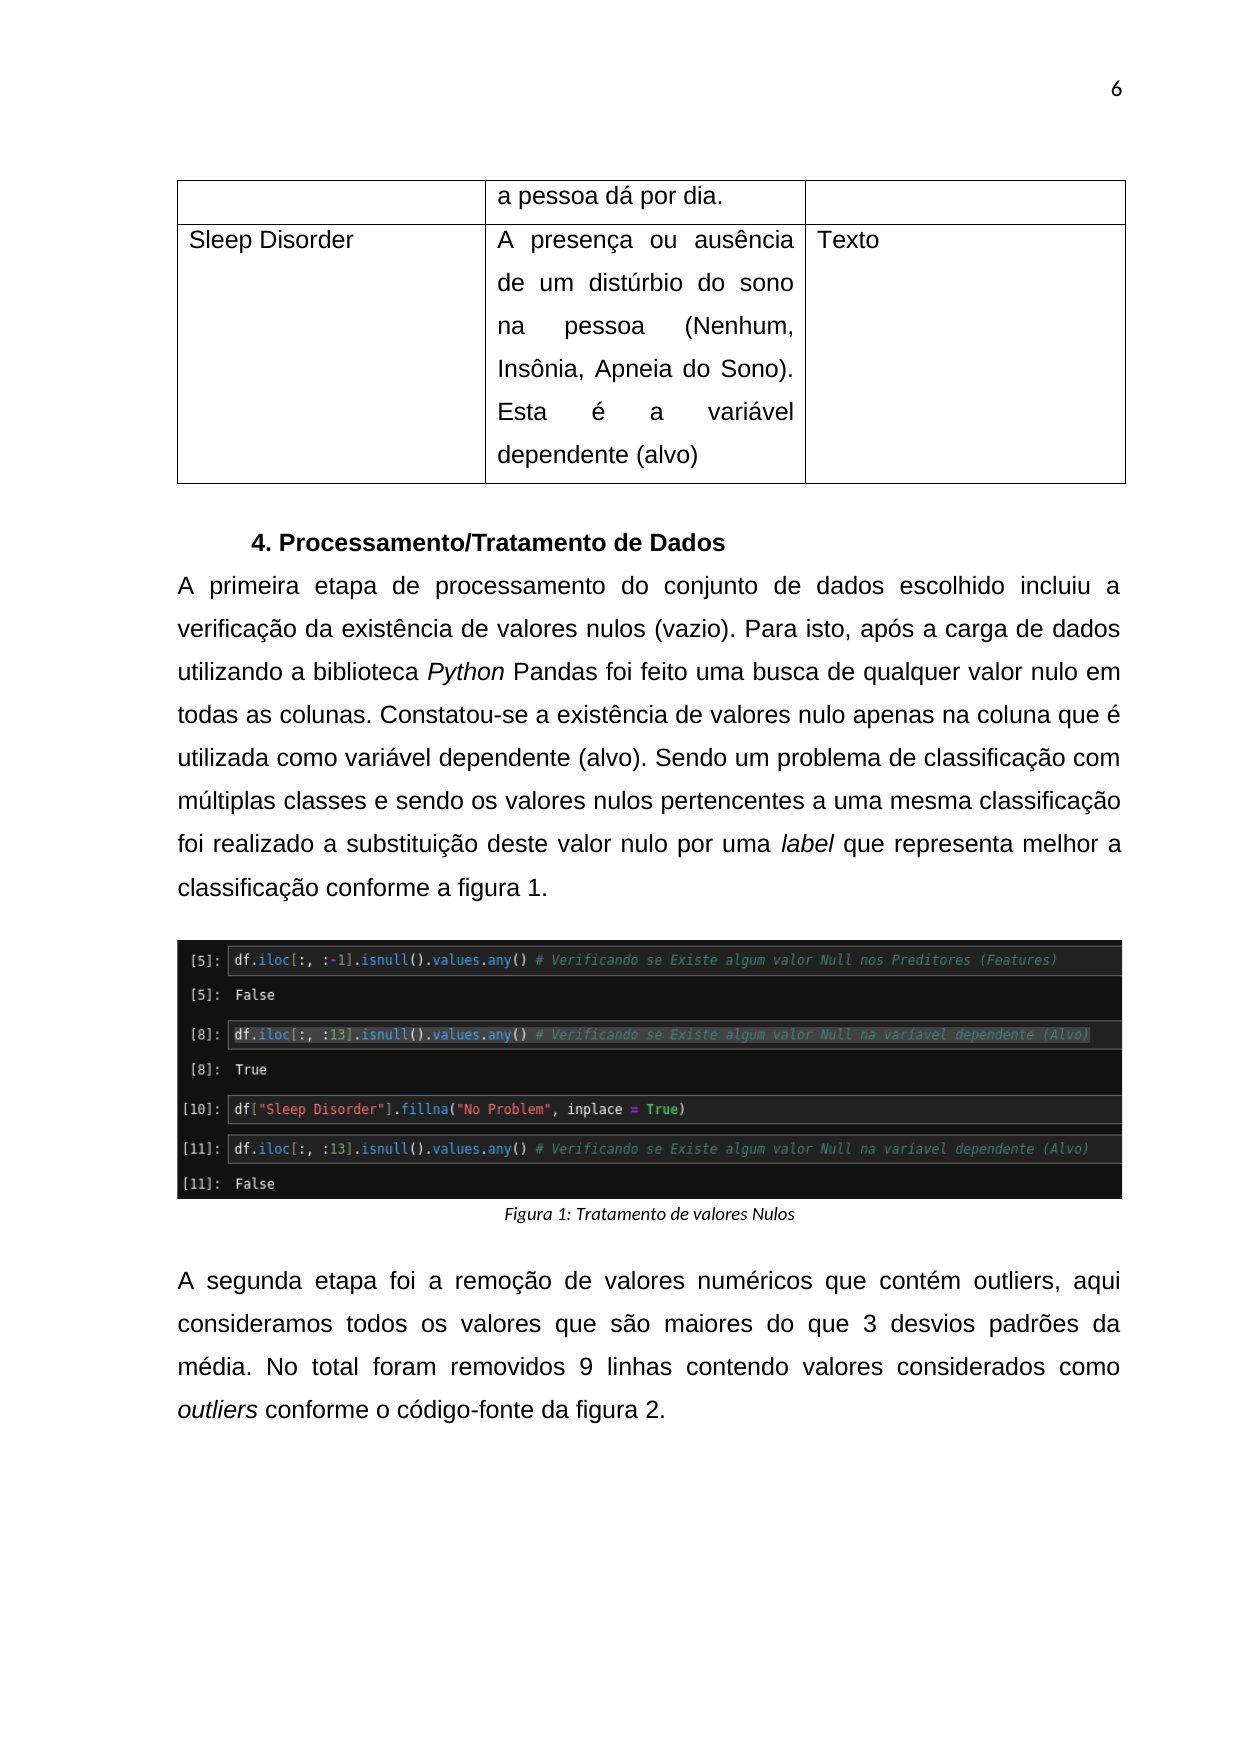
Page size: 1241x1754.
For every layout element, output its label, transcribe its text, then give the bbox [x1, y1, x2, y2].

table_cell [178, 181, 485, 224]
text A primeira etapa de processamento do conjunto de dados escolhido incluiu a verificação da existência de valores nulos (vazio). Para isto, após a carga de dados utilizando a biblioteca Python Pandas foi feito uma busca de qualquer valor nulo em todas as colunas. Constatou-se a existência de valores nulo apenas na coluna que é utilizada como variável dependente (alvo). Sendo um problema de classificação com múltiplas classes e sendo os valores nulos pertencentes a uma mesma classificação foi realizado a substituição deste valor nulo por uma label que representa melhor a classificação conforme a figura 1. [177, 571, 1122, 901]
table_cell A presença ou ausência de um distúrbio do sono na pessoa (Nenhum, Insônia, Apneia do Sono). Esta é a variável dependente (alvo) [486, 225, 805, 483]
table_cell [806, 181, 1125, 224]
text [177, 916, 1122, 940]
subtitle 4. Processamento/Tratamento de Dados [177, 527, 1122, 556]
table_cell Texto [806, 225, 1125, 483]
table_cell a pessoa dá por dia. [486, 181, 805, 224]
text A segunda etapa foi a remoção de valores numéricos que contém outliers, aqui consideramos todos os valores que são maiores do que 3 desvios padrões da média. No total foram removidos 9 linhas contendo valores considerados como outliers conforme o código-fonte da figura 2. [177, 1225, 1122, 1424]
table_cell Sleep Disorder [178, 225, 485, 483]
text Figura 1: Tratamento de valores Nulos [177, 1199, 1122, 1225]
picture [177, 940, 1123, 1199]
